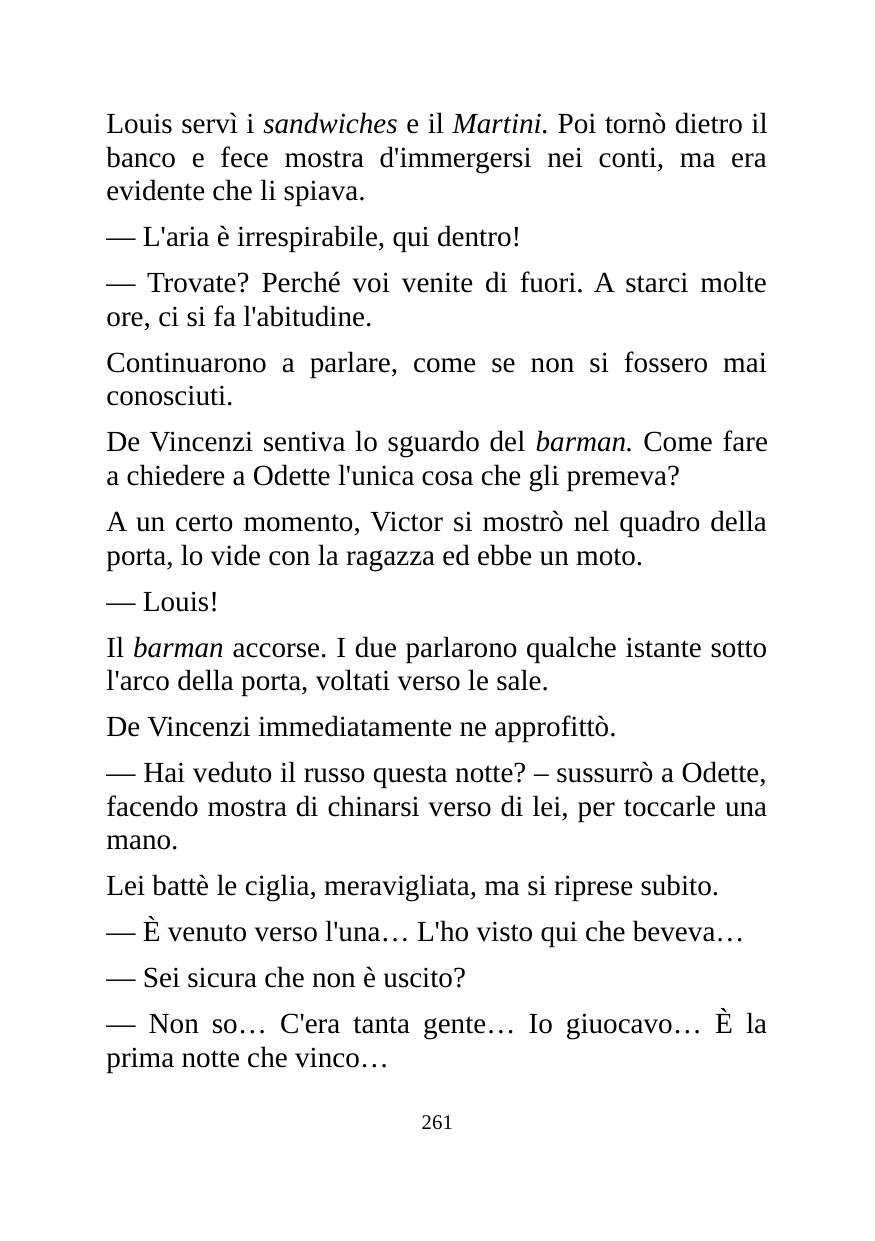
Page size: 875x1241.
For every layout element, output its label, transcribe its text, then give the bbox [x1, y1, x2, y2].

text A un certo momento, Victor si mostrò nel quadro della porta, lo vide con la ragazza ed ebbe un moto. [106, 504, 768, 571]
text Louis servì i sandwiches e il Martini. Poi tornò dietro il banco e fece mostra d'immergersi nei conti, ma era evidente che li spiava. [106, 106, 768, 207]
text De Vincenzi sentiva lo sguardo del barman. Come fare a chiedere a Odette l'unica cosa che gli premeva? [106, 424, 768, 492]
text — Sei sicura che non è uscito? [106, 961, 768, 994]
text — Hai veduto il russo questa notte? – sussurrò a Odette, facendo mostra di chinarsi verso di lei, per toccarle una mano. [106, 755, 768, 856]
text Lei battè le ciglia, meravigliata, ma si riprese subito. [106, 868, 768, 902]
text — Louis! [106, 584, 768, 617]
text — Trovate? Perché voi venite di fuori. A starci molte ore, ci si fa l'abitudine. [106, 265, 768, 332]
text — Non so… C'era tanta gente… Io giuocavo… È la prima notte che vinco… [106, 1007, 768, 1074]
text — L'aria è irrespirabile, qui dentro! [106, 219, 768, 253]
text De Vincenzi immediatamente ne approfittò. [106, 709, 768, 743]
text Continuarono a parlare, come se non si fossero mai conosciuti. [106, 345, 768, 412]
text Il barman accorse. I due parlarono qualche istante sotto l'arco della porta, voltati verso le sale. [106, 630, 768, 697]
text — È venuto verso l'una… L'ho visto qui che beveva… [106, 914, 768, 948]
